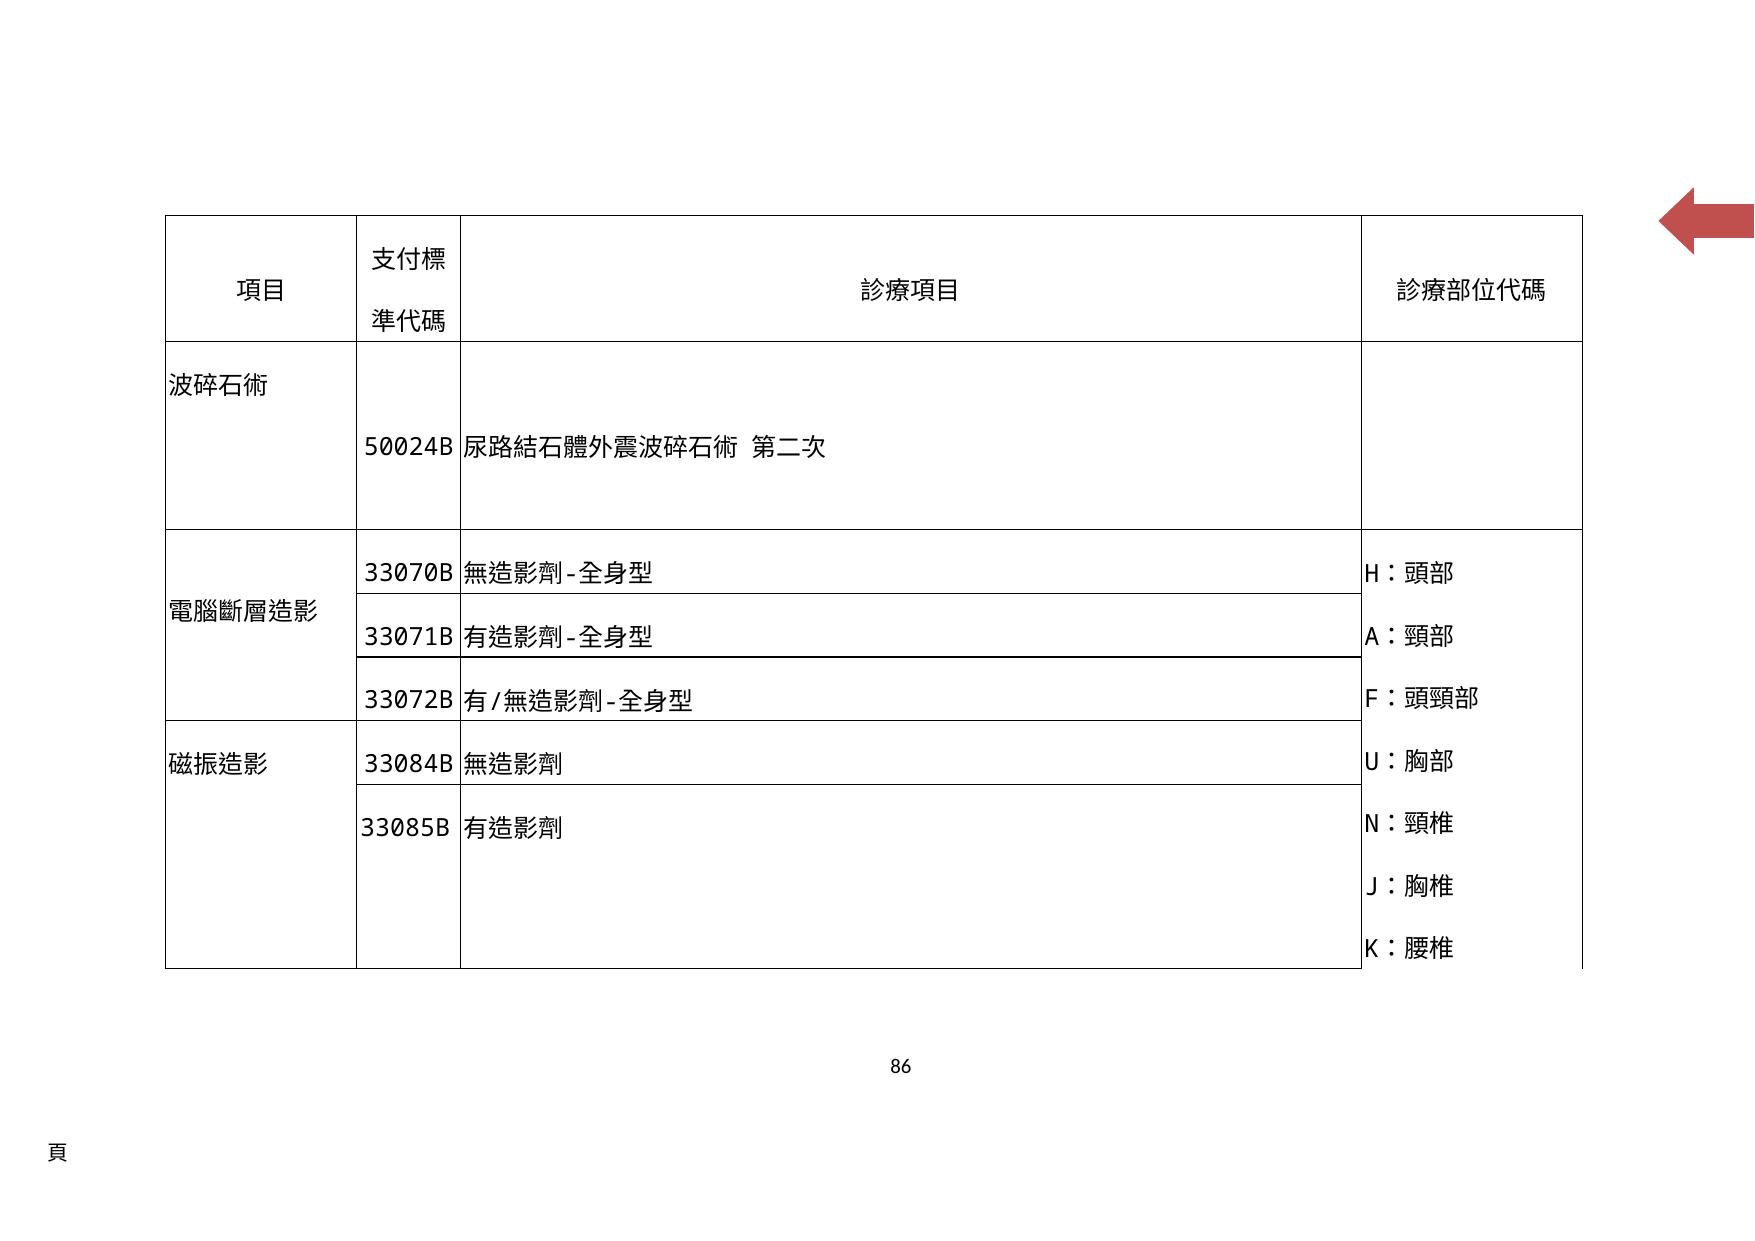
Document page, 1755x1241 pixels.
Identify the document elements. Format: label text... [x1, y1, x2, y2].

table_cell 33084B [357, 721, 460, 783]
table_cell 33071B [357, 594, 460, 656]
table_cell 33070B [357, 530, 460, 593]
table_cell [1362, 342, 1582, 529]
table_cell 33072B [357, 658, 460, 720]
table_cell 50024B [357, 342, 460, 529]
table_header 診療部位代碼 [1362, 216, 1582, 341]
table_cell 有造影劑-全身型 [461, 594, 1361, 656]
table_cell 磁振造影 [166, 721, 356, 968]
table_cell 尿路結石體外震波碎石術 第二次 [461, 342, 1361, 529]
table_cell 有造影劑 [461, 785, 1361, 968]
table_header 支付標 準代碼 [357, 216, 460, 341]
table_cell H：頭部 A：頸部 F：頭頸部 U：胸部 N：頸椎 J：胸椎 K：腰椎 [1362, 530, 1582, 968]
table_header 診療項目 [461, 216, 1361, 341]
table_cell 電腦斷層造影 [166, 530, 356, 720]
table_cell 無造影劑 [461, 721, 1361, 783]
table_cell 無造影劑-全身型 [461, 530, 1361, 593]
table_cell 波碎石術 [166, 342, 356, 529]
table_cell 有/無造影劑-全身型 [461, 658, 1361, 720]
table_header 項目 [166, 216, 356, 341]
table_cell 33085B [357, 785, 460, 968]
